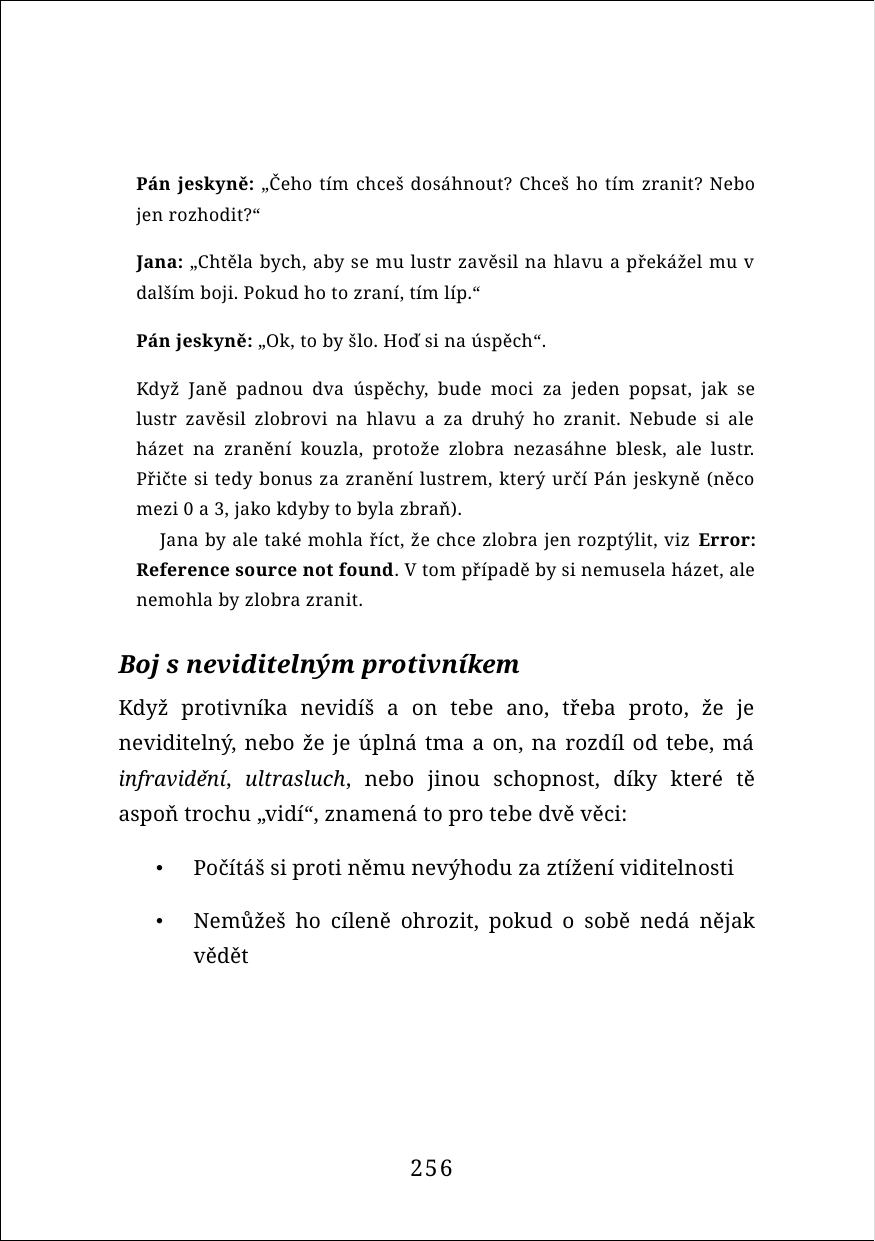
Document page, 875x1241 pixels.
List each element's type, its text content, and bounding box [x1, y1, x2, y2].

text Pán jeskyně: „Ok, to by šlo. Hoď si na úspěch“. [136, 328, 756, 352]
list Počítáš si proti němu nevýhodu za ztížení viditelnosti [156, 853, 756, 881]
text Pán jeskyně: „Čeho tím chceš dosáhnout? Chceš ho tím zranit? Nebo jen rozhodit?“ [136, 172, 756, 226]
text Jana: „Chtěla bych, aby se mu lustr zavěsil na hlavu a překážel mu v dalším boji. Pokud ho to zraní, tím líp.“ [136, 250, 756, 304]
text Když protivníka nevidíš a on tebe ano, třeba proto, že je neviditelný, nebo že je úplná tma a on, na rozdíl od tebe, má infravidění, ultrasluch, nebo jinou schopnost, díky které tě aspoň trochu „vidí“, znamená to pro tebe dvě věci: [118, 693, 756, 828]
list Nemůžeš ho cíleně ohrozit, pokud o sobě nedá nějak vědět [156, 906, 756, 970]
text Když Janě padnou dva úspěchy, bude moci za jeden popsat, jak se lustr zavěsil zlobrovi na hlavu a za druhý ho zranit. Nebude si ale házet na zranění kouzla, protože zlobra nezasáhne blesk, ale lustr. Přičte si tedy bonus za zranění lustrem, který určí Pán jeskyně (něco mezi 0 a 3, jako kdyby to byla zbraň). Jana by ale také mohla říct, že chce zlobra jen rozptýlit, viz Error: Reference source not found. V tom případě by si nemusela házet, ale nemohla by zlobra zranit. [136, 376, 756, 612]
subtitle Boj s neviditelným protivníkem [118, 647, 756, 681]
